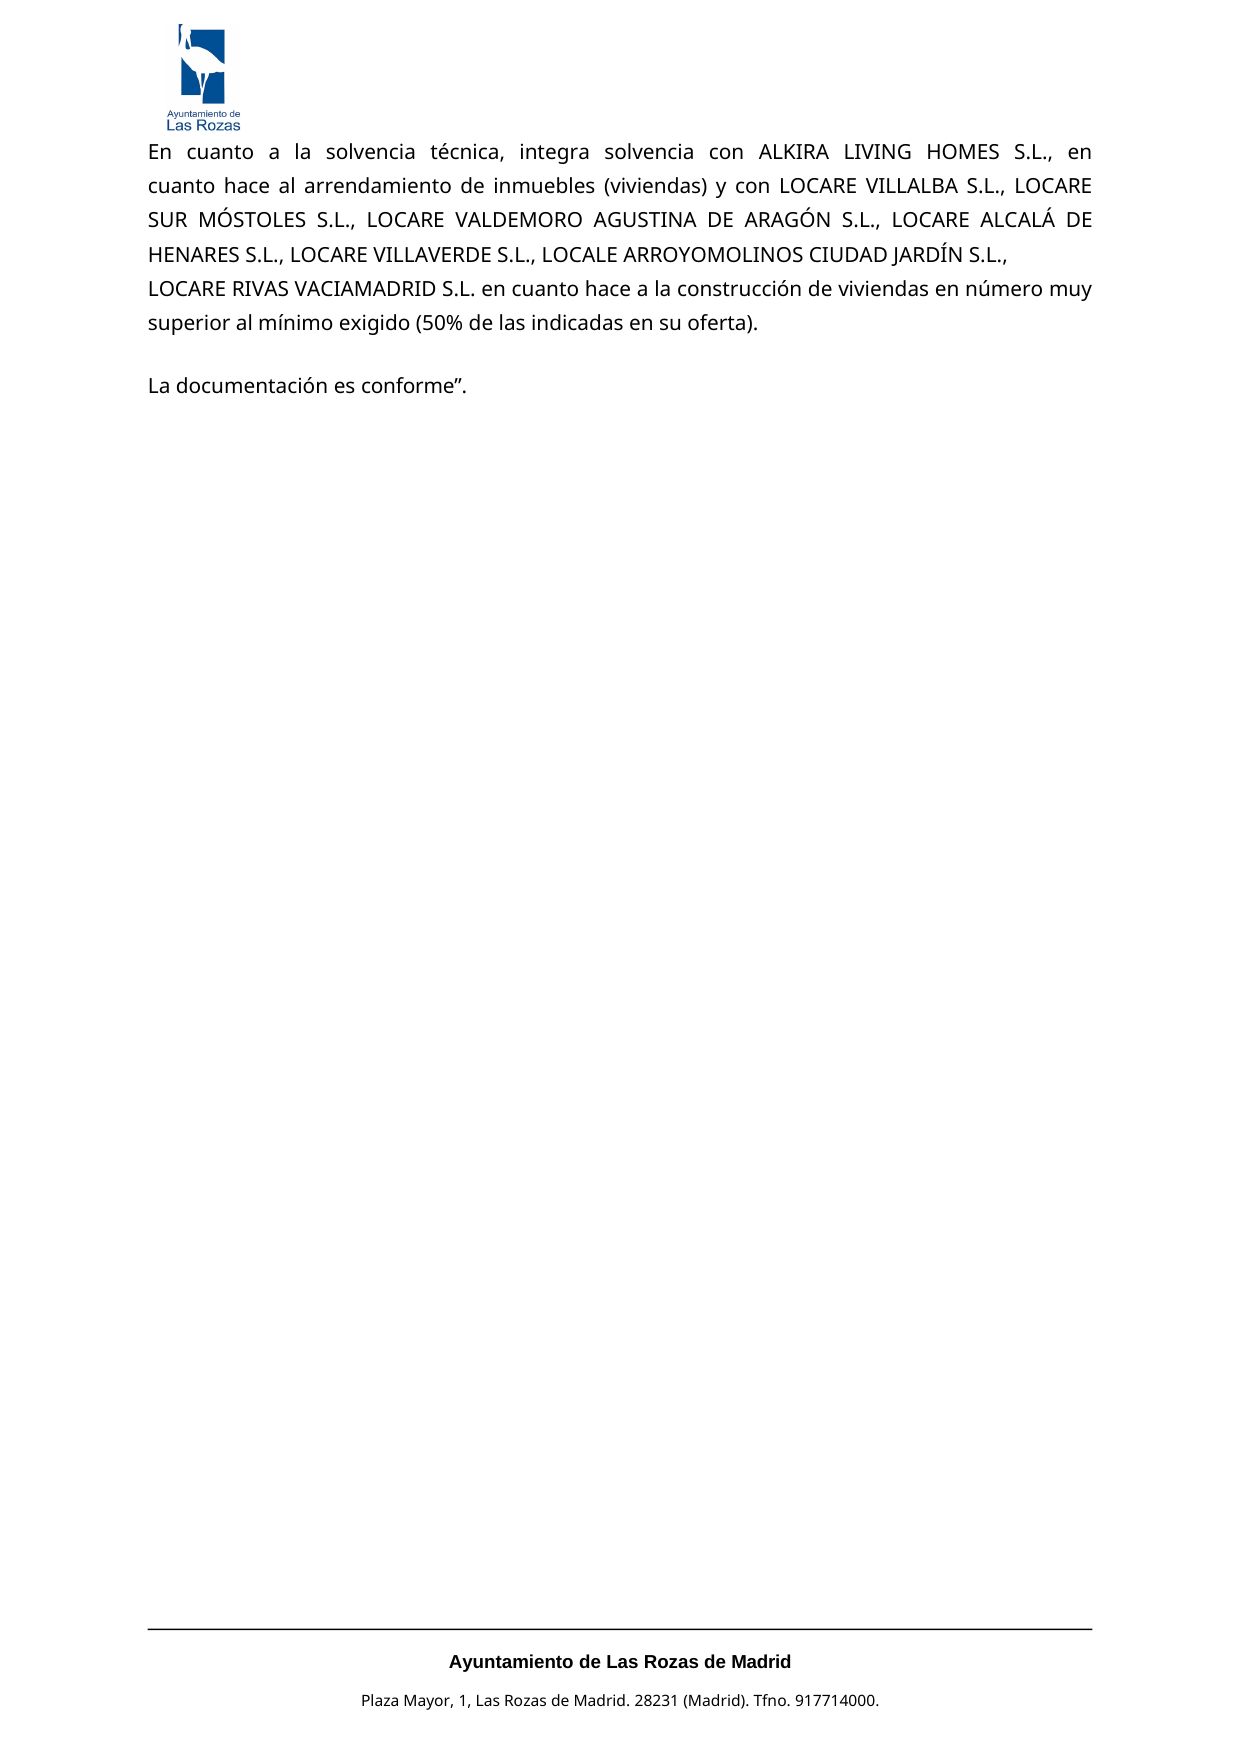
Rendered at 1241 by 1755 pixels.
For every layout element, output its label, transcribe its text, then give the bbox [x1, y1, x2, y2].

text LOCARE RIVAS VACIAMADRID S.L. en cuanto hace a la construcción de viviendas en número muy superior al mínimo exigido (50% de las indicadas en su oferta). [148, 274, 1093, 336]
text La documentación es conforme”. [148, 371, 1105, 400]
text En cuanto a la solvencia técnica, integra solvencia con ALKIRA LIVING HOMES S.L., en cuanto hace al arrendamiento de inmuebles (viviendas) y con LOCARE VILLALBA S.L., LOCARE SUR MÓSTOLES S.L., LOCARE VALDEMORO AGUSTINA DE ARAGÓN S.L., LOCARE ALCALÁ DE HENARES S.L., LOCARE VILLAVERDE S.L., LOCALE ARROYOMOLINOS CIUDAD JARDÍN S.L., [148, 137, 1093, 268]
